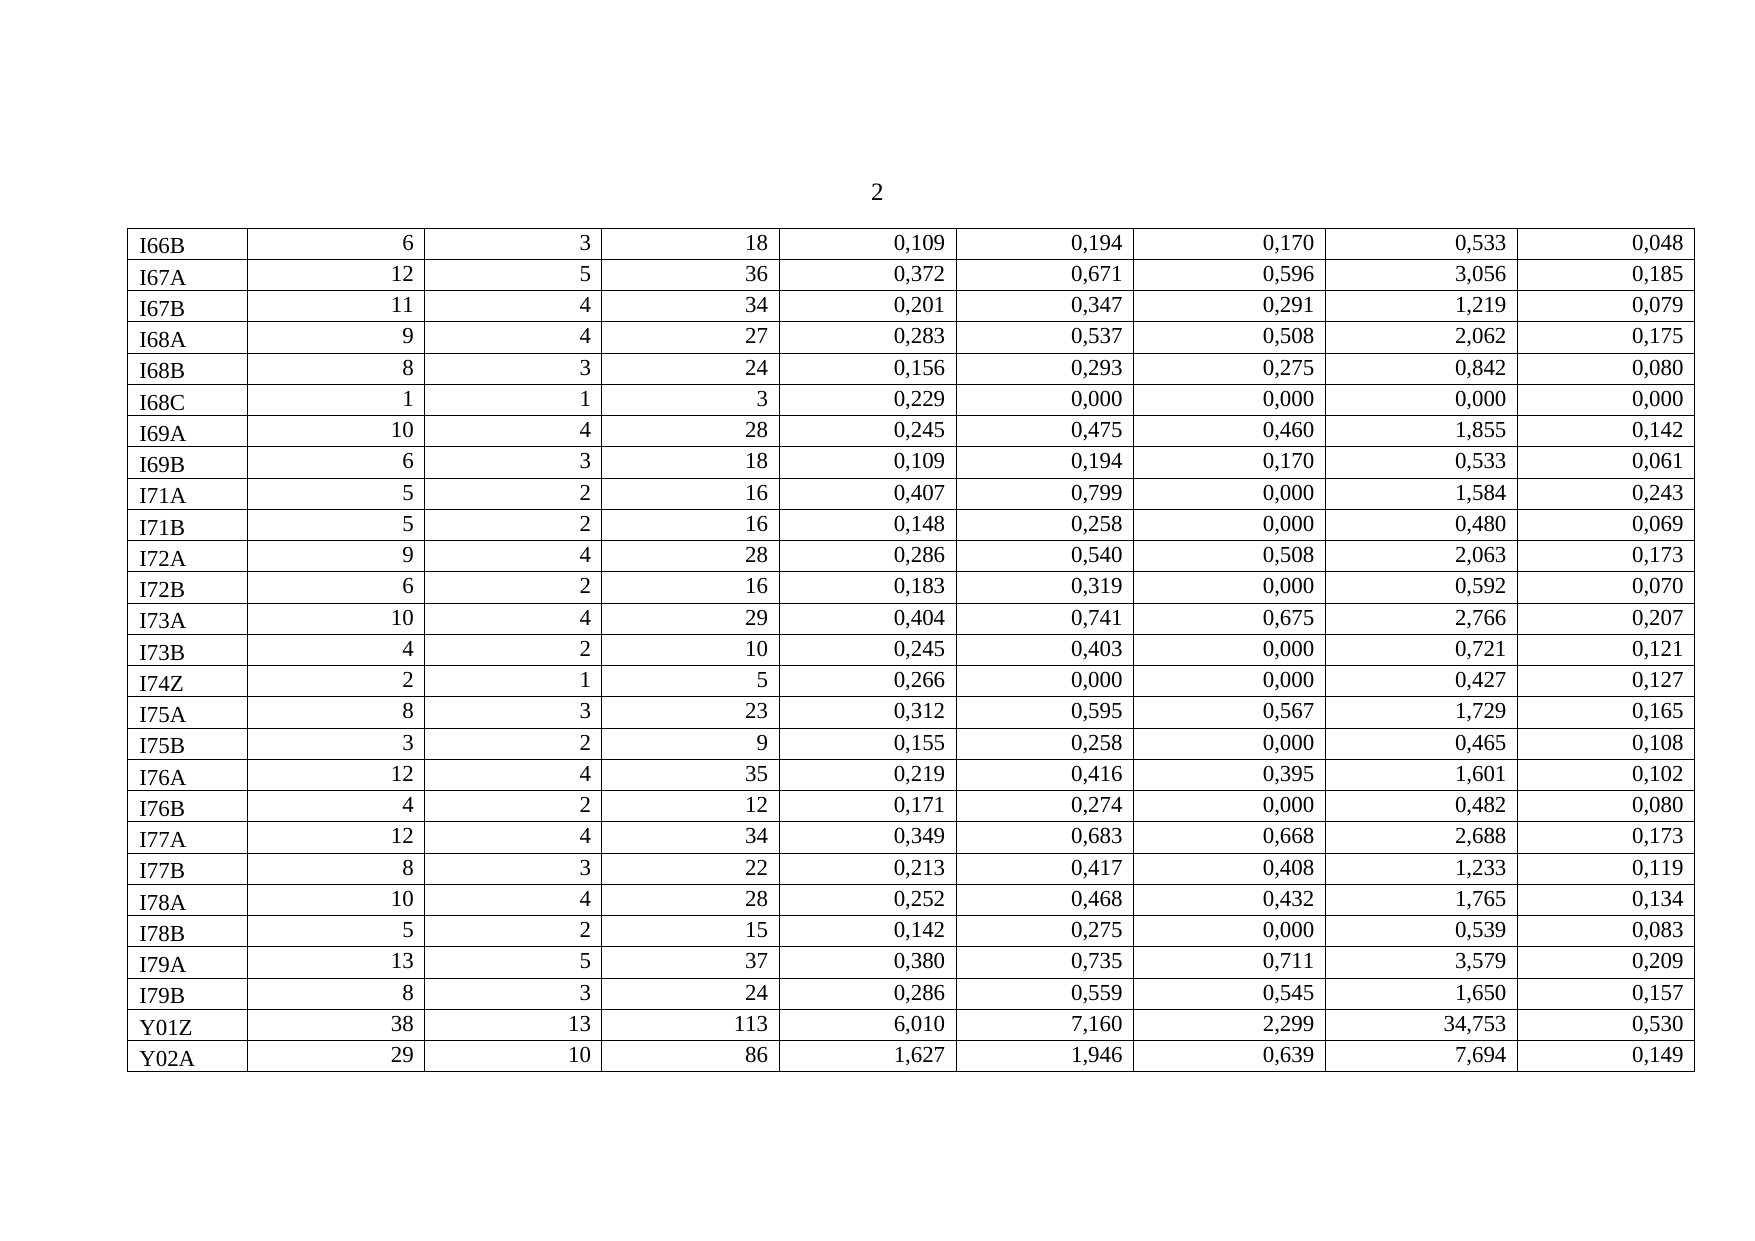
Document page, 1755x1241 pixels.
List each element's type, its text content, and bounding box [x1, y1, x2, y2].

table_cell I72A [128, 541, 247, 571]
table_cell I72B [128, 572, 247, 602]
table_cell 0,061 [1518, 447, 1694, 477]
table_cell 1 [248, 385, 424, 415]
table_cell 3 [425, 354, 601, 384]
table_cell 0,119 [1518, 854, 1694, 884]
table_cell 0,671 [957, 260, 1133, 290]
table_cell 4 [425, 822, 601, 852]
table_cell 4 [425, 416, 601, 446]
table_cell 4 [425, 291, 601, 321]
table_cell 0,480 [1326, 510, 1517, 540]
table_cell 0,675 [1134, 604, 1325, 634]
table_cell I75A [128, 697, 247, 727]
table_cell 0,165 [1518, 697, 1694, 727]
table_cell 0,540 [957, 541, 1133, 571]
table_cell I78B [128, 916, 247, 946]
table_cell 0,596 [1134, 260, 1325, 290]
table_cell 0,668 [1134, 822, 1325, 852]
table_cell I71A [128, 479, 247, 509]
table_cell I73B [128, 635, 247, 665]
table_cell 0,482 [1326, 791, 1517, 821]
table_cell 0,545 [1134, 979, 1325, 1009]
table_cell 0,283 [780, 322, 956, 352]
table_cell 0,000 [1134, 635, 1325, 665]
table_cell 1,584 [1326, 479, 1517, 509]
table_cell 0,395 [1134, 760, 1325, 790]
table_cell 3 [425, 697, 601, 727]
table_cell 35 [602, 760, 779, 790]
table_cell 0,258 [957, 729, 1133, 759]
table_cell 16 [602, 510, 779, 540]
table_cell 6 [248, 447, 424, 477]
table_cell 12 [248, 760, 424, 790]
table_cell 7,694 [1326, 1041, 1517, 1071]
table_cell 0,069 [1518, 510, 1694, 540]
table_cell 3,056 [1326, 260, 1517, 290]
table_cell 0,000 [1326, 385, 1517, 415]
table_cell 5 [248, 916, 424, 946]
table_cell 0,171 [780, 791, 956, 821]
table_cell 13 [248, 947, 424, 977]
table_cell I69B [128, 447, 247, 477]
table_cell I68C [128, 385, 247, 415]
table_cell 10 [248, 885, 424, 915]
table_cell 28 [602, 541, 779, 571]
table_cell 0,275 [1134, 354, 1325, 384]
table_cell 23 [602, 697, 779, 727]
table_cell 0,127 [1518, 666, 1694, 696]
table_cell 3 [425, 854, 601, 884]
table_cell 0,070 [1518, 572, 1694, 602]
table_cell 0,417 [957, 854, 1133, 884]
table_cell 0,475 [957, 416, 1133, 446]
table_cell 0,266 [780, 666, 956, 696]
table_cell 2,688 [1326, 822, 1517, 852]
table_cell 0,347 [957, 291, 1133, 321]
table_cell I68B [128, 354, 247, 384]
table_cell 0,048 [1518, 229, 1694, 259]
table_cell I67A [128, 260, 247, 290]
table_cell 2 [248, 666, 424, 696]
table_cell 18 [602, 229, 779, 259]
table_cell 15 [602, 916, 779, 946]
table_cell 86 [602, 1041, 779, 1071]
table_cell 0,209 [1518, 947, 1694, 977]
table_cell 9 [248, 322, 424, 352]
table_cell I74Z [128, 666, 247, 696]
table_cell 1 [425, 666, 601, 696]
table_cell 0,245 [780, 416, 956, 446]
table_cell 0,286 [780, 541, 956, 571]
table_cell 1,233 [1326, 854, 1517, 884]
table_cell 5 [425, 947, 601, 977]
table_cell 0,079 [1518, 291, 1694, 321]
table_cell 0,000 [1134, 479, 1325, 509]
table_cell 7,160 [957, 1010, 1133, 1040]
table_cell 0,000 [1134, 385, 1325, 415]
table_cell 0,799 [957, 479, 1133, 509]
table_cell 0,083 [1518, 916, 1694, 946]
table_cell 0,427 [1326, 666, 1517, 696]
table_cell 6,010 [780, 1010, 956, 1040]
table_cell 2 [425, 479, 601, 509]
table_cell 38 [248, 1010, 424, 1040]
table_cell 24 [602, 979, 779, 1009]
table_cell 10 [425, 1041, 601, 1071]
table_cell 0,000 [1134, 666, 1325, 696]
table_cell 4 [425, 541, 601, 571]
table_cell 10 [248, 604, 424, 634]
table_cell 0,108 [1518, 729, 1694, 759]
table_cell 0,170 [1134, 447, 1325, 477]
table_cell 0,219 [780, 760, 956, 790]
table_cell I69A [128, 416, 247, 446]
table_cell 12 [602, 791, 779, 821]
table_cell I73A [128, 604, 247, 634]
table_cell 0,142 [1518, 416, 1694, 446]
table_cell 0,175 [1518, 322, 1694, 352]
table_cell 0,349 [780, 822, 956, 852]
table_cell 0,000 [1134, 916, 1325, 946]
table_cell 8 [248, 854, 424, 884]
table_cell 2,062 [1326, 322, 1517, 352]
table_cell 13 [425, 1010, 601, 1040]
table_cell 0,312 [780, 697, 956, 727]
table_cell 0,252 [780, 885, 956, 915]
table_cell 0,741 [957, 604, 1133, 634]
table_cell 34 [602, 822, 779, 852]
table_cell 3,579 [1326, 947, 1517, 977]
table_cell 0,539 [1326, 916, 1517, 946]
table_cell 0,149 [1518, 1041, 1694, 1071]
table_cell 5 [248, 510, 424, 540]
table_cell 0,460 [1134, 416, 1325, 446]
table_cell 4 [248, 635, 424, 665]
table_cell 12 [248, 822, 424, 852]
table_cell 0,404 [780, 604, 956, 634]
table_cell 0,109 [780, 447, 956, 477]
table_cell 0,508 [1134, 322, 1325, 352]
table_cell 16 [602, 572, 779, 602]
table_cell 0,102 [1518, 760, 1694, 790]
table_cell 0,274 [957, 791, 1133, 821]
table_cell 3 [425, 447, 601, 477]
table_cell 0,711 [1134, 947, 1325, 977]
table_cell 0,683 [957, 822, 1133, 852]
table_cell 18 [602, 447, 779, 477]
table_cell 0,537 [957, 322, 1133, 352]
table_cell 1,729 [1326, 697, 1517, 727]
table_cell 0,530 [1518, 1010, 1694, 1040]
table_cell 27 [602, 322, 779, 352]
table_cell 0,319 [957, 572, 1133, 602]
table_cell 0,465 [1326, 729, 1517, 759]
table_cell 4 [425, 885, 601, 915]
table_cell 0,416 [957, 760, 1133, 790]
table_cell 0,293 [957, 354, 1133, 384]
table_cell I71B [128, 510, 247, 540]
table_cell 8 [248, 979, 424, 1009]
table_cell 0,533 [1326, 447, 1517, 477]
table_cell I78A [128, 885, 247, 915]
table_cell 0,508 [1134, 541, 1325, 571]
table_cell 0,639 [1134, 1041, 1325, 1071]
table_cell 0,432 [1134, 885, 1325, 915]
table_cell 4 [425, 760, 601, 790]
table_cell 29 [248, 1041, 424, 1071]
table_cell 0,721 [1326, 635, 1517, 665]
table_cell 0,559 [957, 979, 1133, 1009]
table_cell 3 [425, 979, 601, 1009]
table_cell 1,219 [1326, 291, 1517, 321]
table_cell 0,000 [1134, 510, 1325, 540]
table_cell 0,170 [1134, 229, 1325, 259]
table_cell 5 [425, 260, 601, 290]
table_cell 12 [248, 260, 424, 290]
table_cell 1,601 [1326, 760, 1517, 790]
table_cell 0,372 [780, 260, 956, 290]
table_cell 0,213 [780, 854, 956, 884]
table_cell 2,299 [1134, 1010, 1325, 1040]
table_cell 0,842 [1326, 354, 1517, 384]
table_cell 28 [602, 416, 779, 446]
table_cell 0,173 [1518, 822, 1694, 852]
table_cell 0,000 [957, 666, 1133, 696]
table_cell 5 [602, 666, 779, 696]
table_cell 1,855 [1326, 416, 1517, 446]
table_cell 10 [248, 416, 424, 446]
table_cell 0,185 [1518, 260, 1694, 290]
table_cell 0,407 [780, 479, 956, 509]
table_cell 36 [602, 260, 779, 290]
table_cell 3 [425, 229, 601, 259]
table_cell I79A [128, 947, 247, 977]
table_cell 0,148 [780, 510, 956, 540]
table_cell 0,408 [1134, 854, 1325, 884]
table_cell 0,109 [780, 229, 956, 259]
table_cell 0,380 [780, 947, 956, 977]
table_cell 0,156 [780, 354, 956, 384]
table_cell I68A [128, 322, 247, 352]
table_cell 8 [248, 354, 424, 384]
table_cell 0,157 [1518, 979, 1694, 1009]
table_cell 4 [425, 322, 601, 352]
table_cell 3 [248, 729, 424, 759]
table_cell Y02A [128, 1041, 247, 1071]
table_cell 5 [248, 479, 424, 509]
table_cell 0,258 [957, 510, 1133, 540]
table_cell 0,567 [1134, 697, 1325, 727]
table_cell 0,194 [957, 229, 1133, 259]
table_cell 8 [248, 697, 424, 727]
table_cell 0,595 [957, 697, 1133, 727]
table_cell 0,173 [1518, 541, 1694, 571]
table_cell 0,403 [957, 635, 1133, 665]
table_cell 0,735 [957, 947, 1133, 977]
table_cell 0,142 [780, 916, 956, 946]
table_cell 0,243 [1518, 479, 1694, 509]
table_cell 24 [602, 354, 779, 384]
table_cell 22 [602, 854, 779, 884]
table_cell 0,155 [780, 729, 956, 759]
table_cell 113 [602, 1010, 779, 1040]
table_cell 3 [602, 385, 779, 415]
table_cell 0,134 [1518, 885, 1694, 915]
table_cell 6 [248, 229, 424, 259]
table_cell 9 [602, 729, 779, 759]
table_cell 2 [425, 916, 601, 946]
table_cell 0,207 [1518, 604, 1694, 634]
table_cell 0,592 [1326, 572, 1517, 602]
table_cell 6 [248, 572, 424, 602]
table_cell I79B [128, 979, 247, 1009]
table_cell 2 [425, 791, 601, 821]
table_cell 1,765 [1326, 885, 1517, 915]
table_cell I76A [128, 760, 247, 790]
table_cell 28 [602, 885, 779, 915]
table_cell 2,063 [1326, 541, 1517, 571]
table_cell 1,946 [957, 1041, 1133, 1071]
table_cell 0,000 [1518, 385, 1694, 415]
table_cell 0,080 [1518, 791, 1694, 821]
table_cell 0,275 [957, 916, 1133, 946]
table_cell 1 [425, 385, 601, 415]
table_cell 29 [602, 604, 779, 634]
table_cell 4 [248, 791, 424, 821]
table_cell I75B [128, 729, 247, 759]
table_cell 2 [425, 510, 601, 540]
table_cell 0,080 [1518, 354, 1694, 384]
table_cell 1,650 [1326, 979, 1517, 1009]
table_cell 10 [602, 635, 779, 665]
table_cell 0,000 [1134, 729, 1325, 759]
table_cell 16 [602, 479, 779, 509]
table_cell 2 [425, 635, 601, 665]
table_cell 0,000 [1134, 572, 1325, 602]
table_cell 9 [248, 541, 424, 571]
table_cell 0,201 [780, 291, 956, 321]
table_cell 0,121 [1518, 635, 1694, 665]
table_cell 0,000 [1134, 791, 1325, 821]
table_cell 0,000 [957, 385, 1133, 415]
table_cell I77A [128, 822, 247, 852]
table_cell I76B [128, 791, 247, 821]
table_cell 34,753 [1326, 1010, 1517, 1040]
table_cell 2 [425, 572, 601, 602]
table_cell 0,245 [780, 635, 956, 665]
table_cell I66B [128, 229, 247, 259]
table_cell 2,766 [1326, 604, 1517, 634]
table_cell 0,291 [1134, 291, 1325, 321]
table_cell 0,468 [957, 885, 1133, 915]
table_cell 0,286 [780, 979, 956, 1009]
table_cell I77B [128, 854, 247, 884]
table_cell 0,194 [957, 447, 1133, 477]
table_cell 34 [602, 291, 779, 321]
table_cell 2 [425, 729, 601, 759]
table_cell 4 [425, 604, 601, 634]
table_cell 1,627 [780, 1041, 956, 1071]
table_cell I67B [128, 291, 247, 321]
table_cell Y01Z [128, 1010, 247, 1040]
table_cell 0,533 [1326, 229, 1517, 259]
table_cell 11 [248, 291, 424, 321]
table_cell 37 [602, 947, 779, 977]
table_cell 0,183 [780, 572, 956, 602]
table_cell 0,229 [780, 385, 956, 415]
